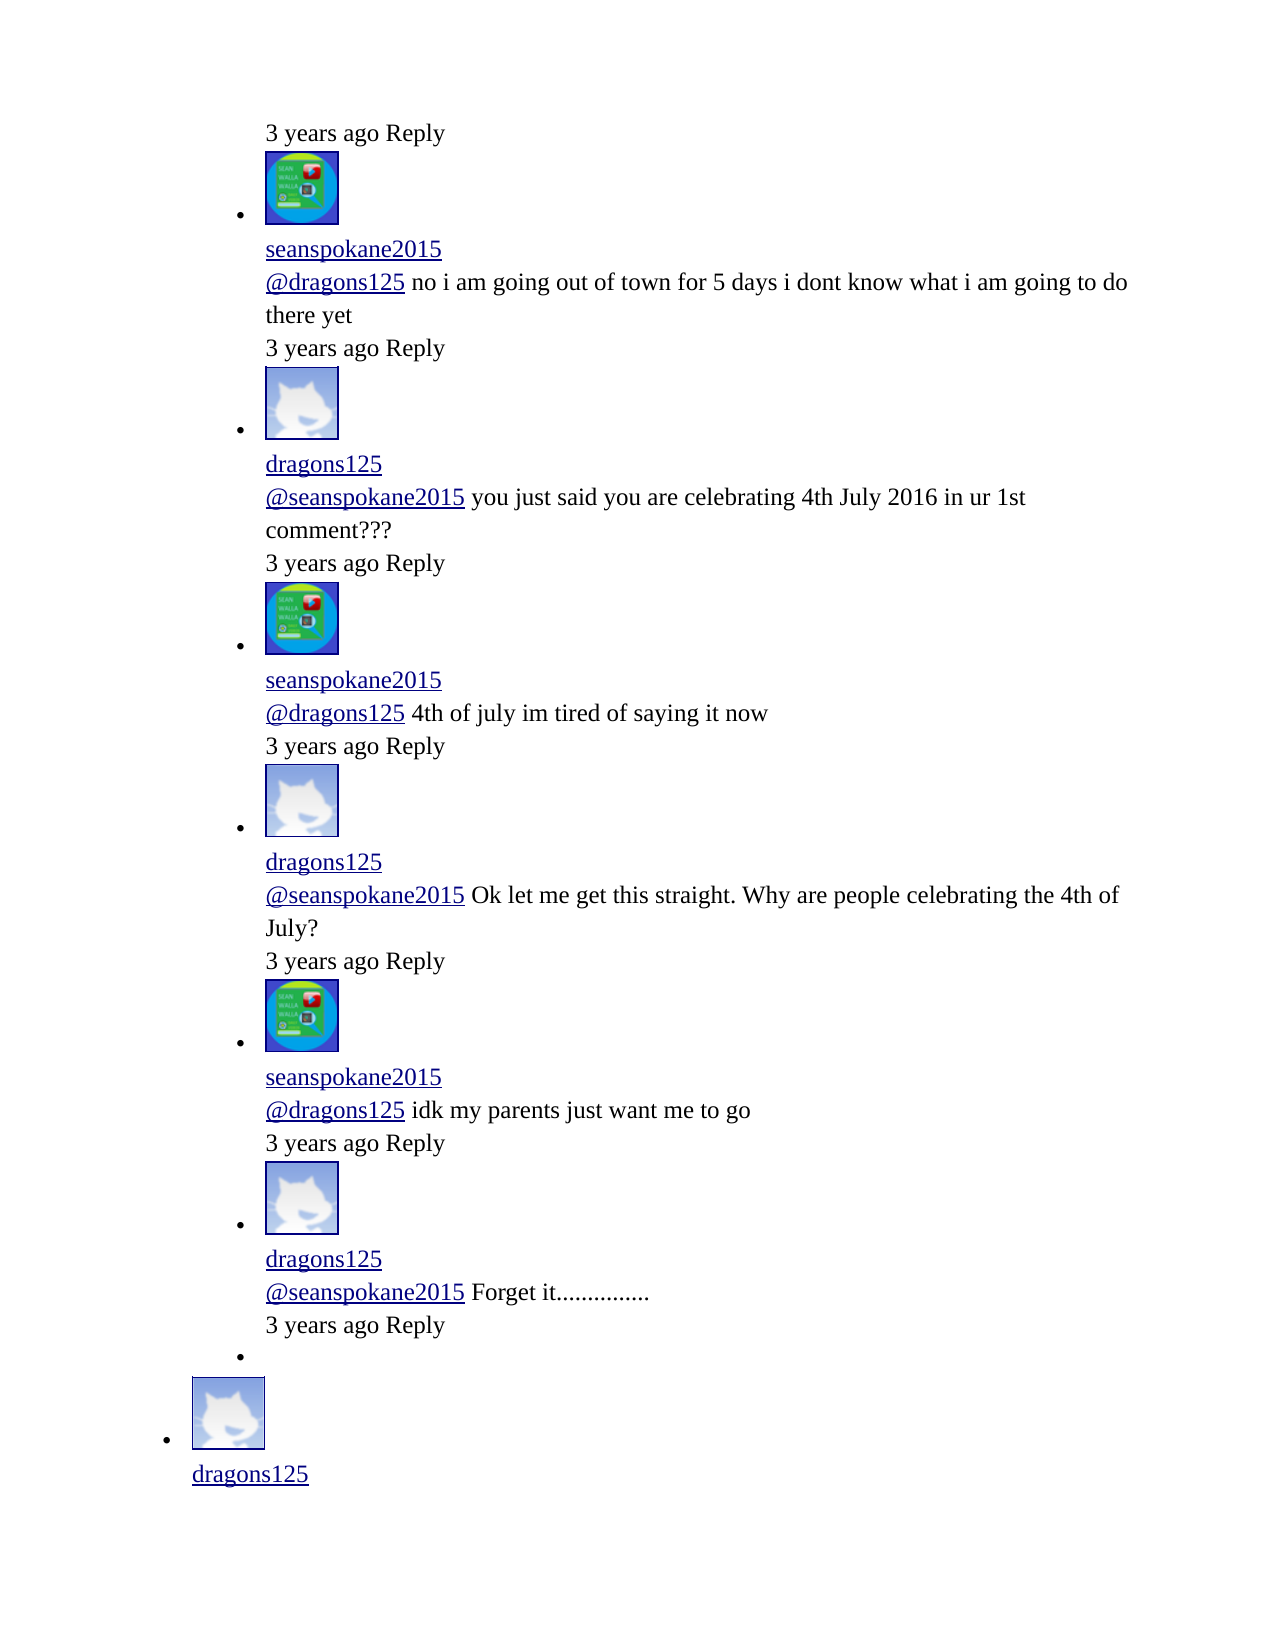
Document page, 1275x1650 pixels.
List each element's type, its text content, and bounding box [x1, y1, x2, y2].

picture [267, 981, 337, 1037]
list seanspokane2015 [236, 1062, 1157, 1091]
list seanspokane2015 [236, 665, 1157, 693]
list 3 years ago Reply [236, 548, 1157, 577]
list 3 years ago Reply [236, 1128, 1157, 1157]
list seanspokane2015 [236, 234, 1157, 263]
list 3 years ago Reply [236, 946, 1157, 975]
picture [267, 368, 337, 438]
list @seanspokane2015 you just said you are celebrating 4th July 2016 in ur 1st comment??? [236, 482, 1157, 544]
list 3 years ago Reply [236, 1310, 1157, 1339]
list 3 years ago Reply [236, 118, 1157, 147]
list @seanspokane2015 Forget it............... [236, 1277, 1157, 1306]
list @dragons125 4th of july im tired of saying it now [236, 698, 1157, 726]
picture [267, 765, 337, 836]
picture [193, 1378, 264, 1448]
picture [307, 1025, 337, 1051]
list dragons125 [236, 1244, 1157, 1273]
picture [267, 202, 296, 223]
list @seanspokane2015 Ok let me get this straight. Why are people celebrating the 4th of July? [236, 880, 1157, 942]
list dragons125 [236, 847, 1157, 876]
picture [312, 628, 337, 653]
picture [267, 583, 337, 640]
list dragons125 [236, 449, 1157, 478]
list @dragons125 no i am going out of town for 5 days i dont know what i am going to do there yet [236, 267, 1157, 329]
list 3 years ago Reply [236, 333, 1157, 362]
picture [267, 153, 337, 209]
list 3 years ago Reply [236, 731, 1157, 759]
list dragons125 [162, 1459, 1157, 1488]
picture [267, 1030, 296, 1051]
picture [267, 633, 290, 653]
picture [307, 197, 337, 223]
list @dragons125 idk my parents just want me to go [236, 1095, 1157, 1124]
picture [267, 1163, 337, 1233]
